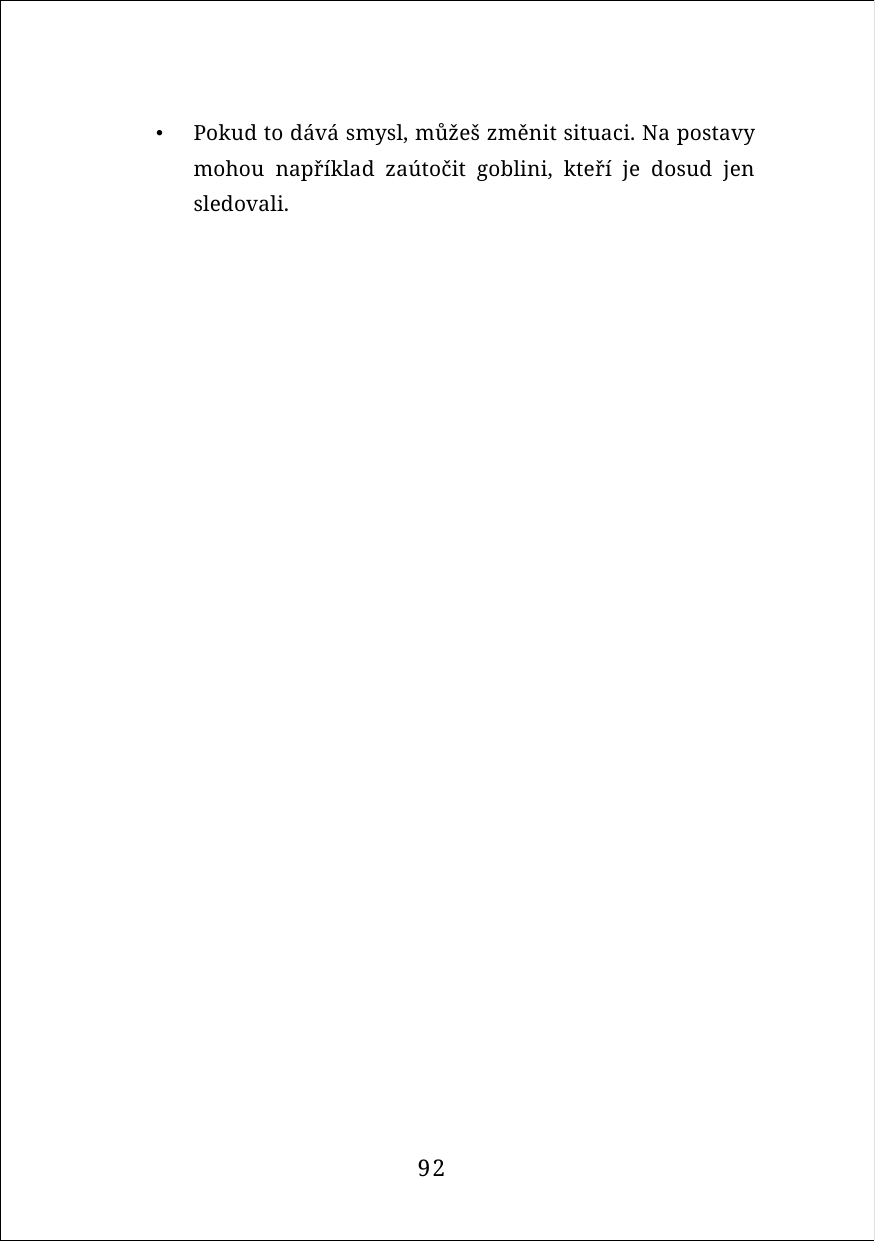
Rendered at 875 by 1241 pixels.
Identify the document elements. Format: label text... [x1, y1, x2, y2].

list Pokud to dává smysl, můžeš změnit situaci. Na postavy mohou například zaútočit goblini, kteří je dosud jen sledovali. [156, 118, 756, 218]
